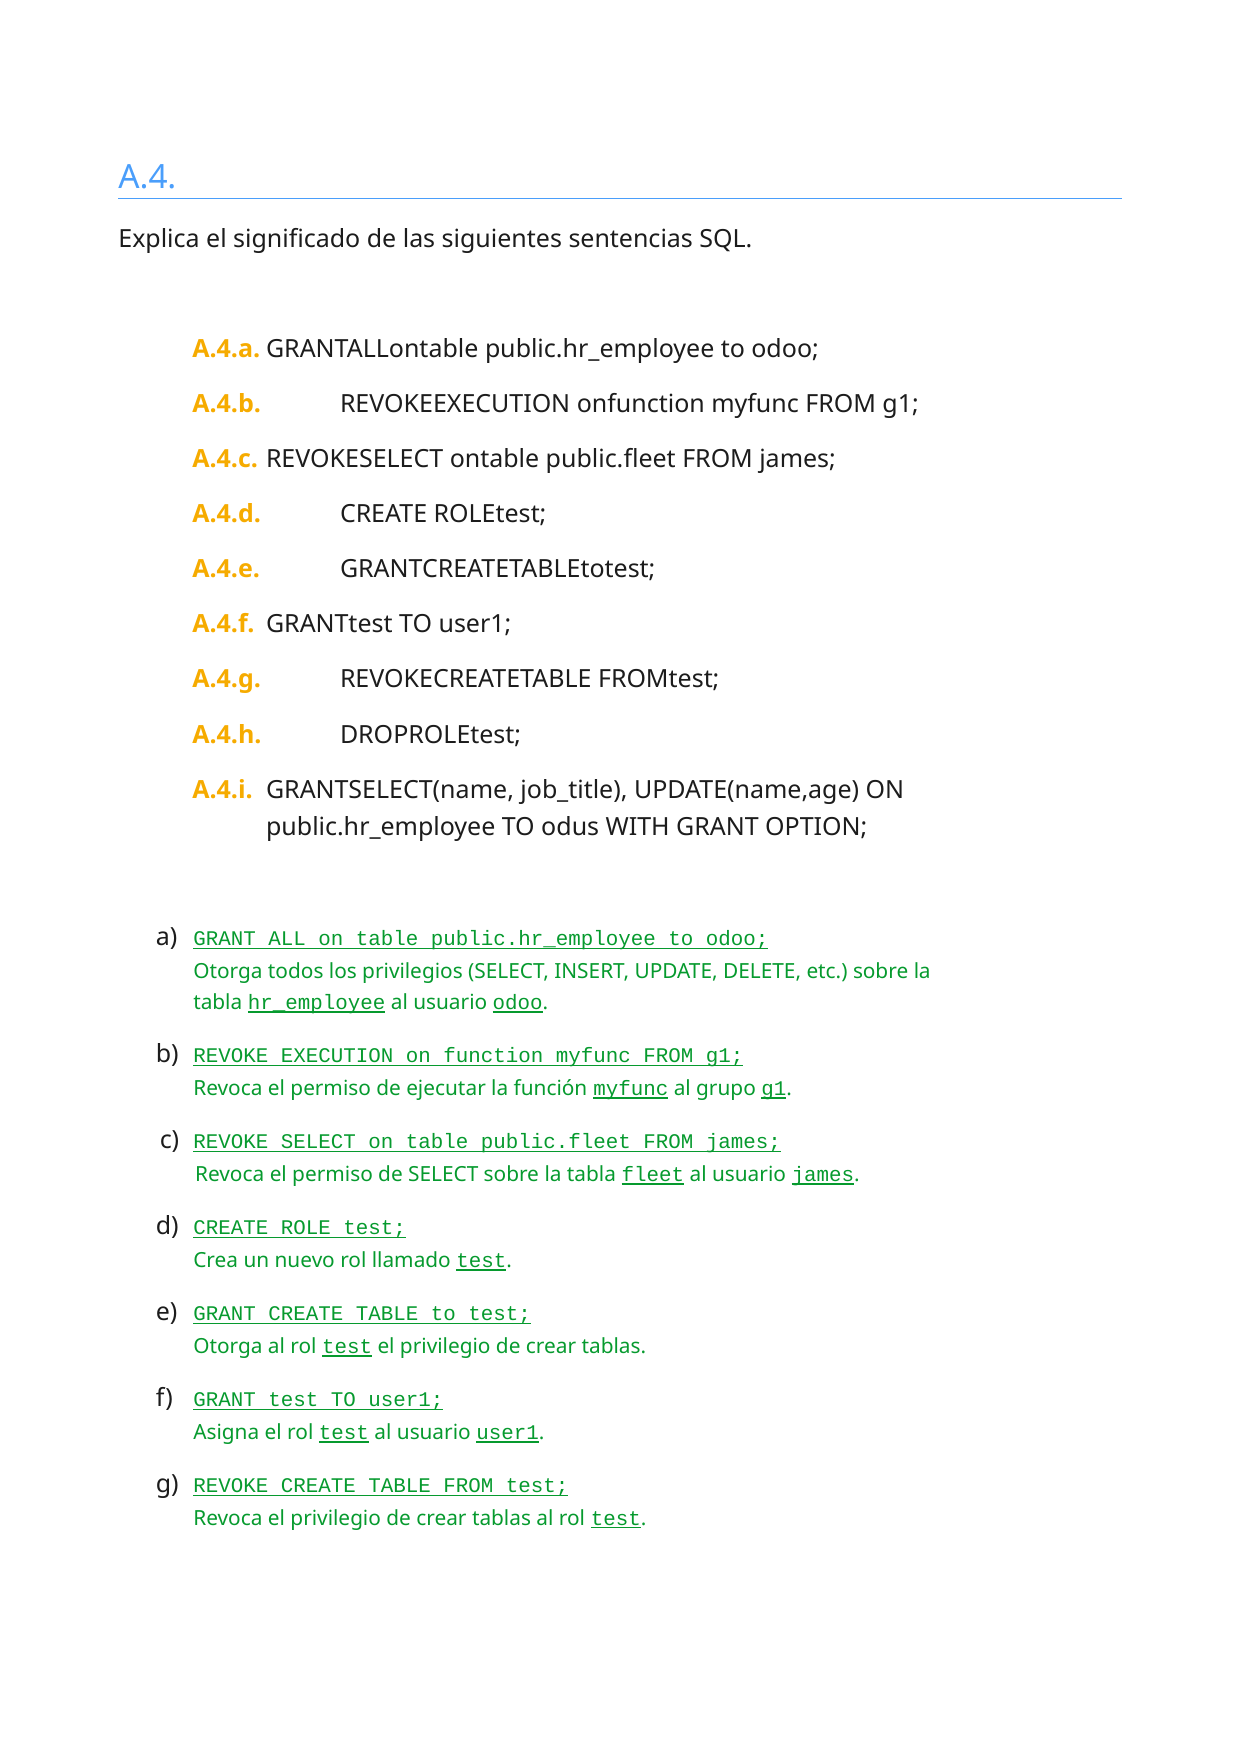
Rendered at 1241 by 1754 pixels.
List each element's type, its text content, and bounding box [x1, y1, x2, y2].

list REVOKE SELECT on table public.fleet FROM james; Revoca el permiso de SELECT sobre la tabla fleet al usuario james. [159, 1122, 1122, 1187]
text Explica el significado de las siguientes sentencias SQL. [118, 220, 1122, 254]
list REVOKE EXECUTION on function myfunc FROM g1; Revoca el permiso de ejecutar la función myfunc al grupo g1. [156, 1036, 1122, 1102]
text A.4.i. GRANTSELECT(name, job_title), UPDATE(name,age) ON public.hr_employee TO odus WITH GRANT OPTION; [118, 771, 1122, 843]
text A.4.c. REVOKESELECT ontable public.fleet FROM james; [118, 441, 1122, 475]
text A.4.d. CREATE ROLEtest; [118, 496, 1122, 530]
text A.4. [118, 146, 1122, 198]
text A.4.a. GRANTALLontable public.hr_employee to odoo; [118, 331, 1122, 364]
text A.4.b. REVOKEEXECUTION onfunction myfunc FROM g1; [118, 386, 1122, 420]
list GRANT ALL on table public.hr_employee to odoo; Otorga todos los privilegios (SELECT, INSERT, UPDATE, DELETE, etc.) sobre la tabla hr_employee al usuario odoo. [156, 919, 1122, 1016]
text A.4.g. REVOKECREATETABLE FROMtest; [118, 661, 1122, 695]
list CREATE ROLE test; Crea un nuevo rol llamado test. [156, 1208, 1122, 1273]
list GRANT CREATE TABLE to test; Otorga al rol test el privilegio de crear tablas. [156, 1294, 1122, 1359]
list REVOKE CREATE TABLE FROM test; Revoca el privilegio de crear tablas al rol test. [156, 1466, 1122, 1531]
text A.4.f. GRANTtest TO user1; [118, 606, 1122, 640]
list GRANT test TO user1; Asigna el rol test al usuario user1. [156, 1380, 1122, 1445]
text A.4.h. DROPROLEtest; [118, 716, 1122, 750]
text A.4.e. GRANTCREATETABLEtotest; [118, 551, 1122, 585]
